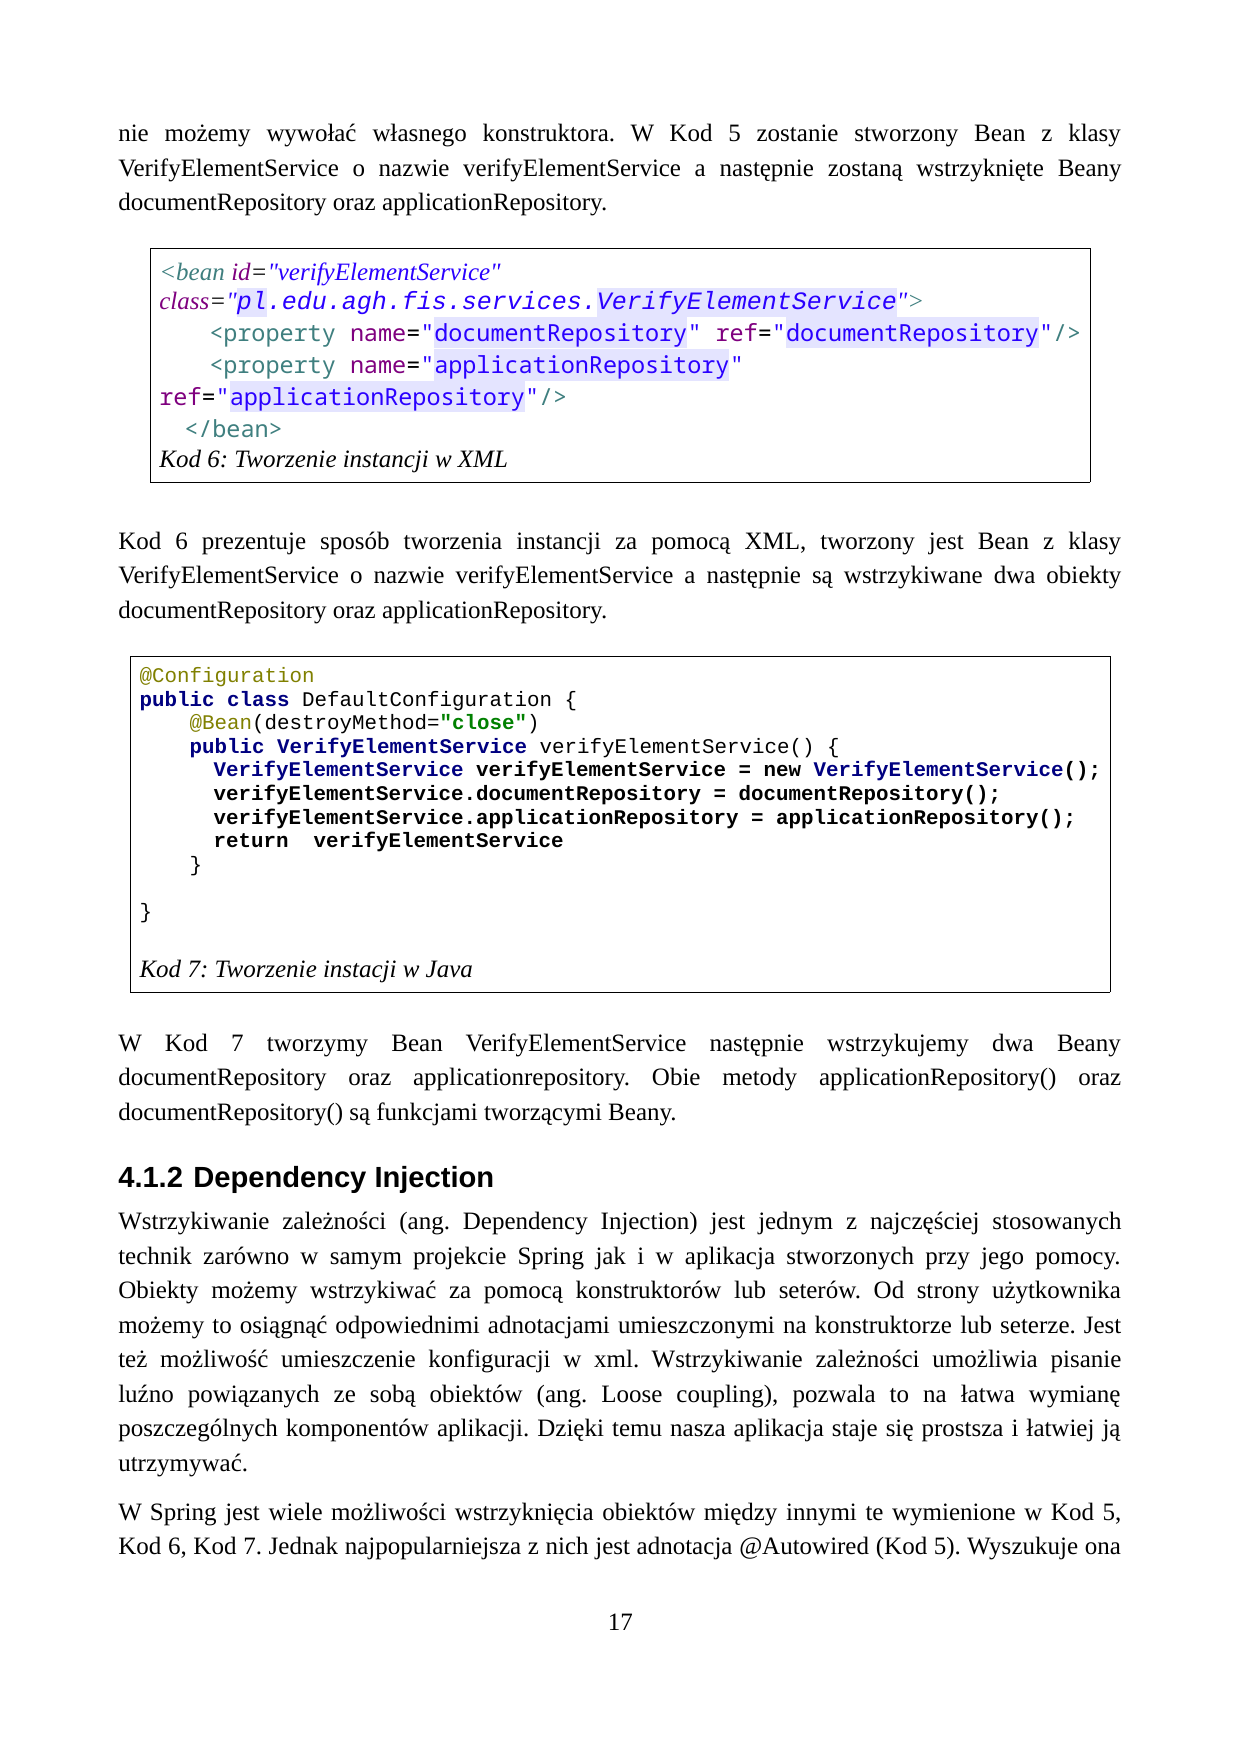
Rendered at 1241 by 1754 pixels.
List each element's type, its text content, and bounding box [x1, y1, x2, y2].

text verifyElementService.applicationRepository = applicationRepository(); [139, 807, 1101, 830]
text </bean> [159, 412, 1081, 444]
text } [139, 901, 1101, 925]
text Kod 6: Tworzenie instancji w XML [159, 444, 1081, 473]
text } [139, 854, 1101, 878]
text VerifyElementService verifyElementService = new VerifyElementService(); [139, 759, 1101, 783]
subtitle Dependency Injection [118, 1160, 1122, 1194]
text @Bean(destroyMethod="close") [139, 712, 1101, 736]
text Kod 6 prezentuje sposób tworzenia instancji za pomocą XML, tworzony jest Bean z klasy VerifyElementService o nazwie verifyElementService a następnie są wstrzykiwane dwa obiekty documentRepository oraz applicationRepository. [118, 526, 1122, 624]
text Kod 7: Tworzenie instacji w Java [139, 954, 1101, 983]
text public VerifyElementService verifyElementService() { [139, 736, 1101, 759]
text verifyElementService.documentRepository = documentRepository(); [139, 783, 1101, 807]
text W Kod 7 tworzymy Bean VerifyElementService następnie wstrzykujemy dwa Beany documentRepository oraz applicationrepository. Obie metody applicationRepository() oraz documentRepository() są funkcjami tworzącymi Beany. [118, 1028, 1122, 1125]
text W Spring jest wiele możliwości wstrzyknięcia obiektów między innymi te wymienione w Kod 5, Kod 6, Kod 7. Jednak najpopularniejsza z nich jest adnotacja @Autowired (Kod 5). Wyszukuje ona [118, 1497, 1122, 1560]
text <bean id="verifyElementService" class="pl.edu.agh.fis.services.VerifyElementService"> [159, 257, 1081, 317]
text <property name="applicationRepository" ref="applicationRepository"/> [159, 348, 1081, 412]
text Wstrzykiwanie zależności (ang. Dependency Injection) jest jednym z najczęściej stosowanych technik zarówno w samym projekcie Spring jak i w aplikacja stworzonych przy jego pomocy. Obiekty możemy wstrzykiwać za pomocą konstruktorów lub seterów. Od strony użytkownika możemy to osiągnąć odpowiednimi adnotacjami umieszczonymi na konstruktorze lub seterze. Jest też możliwość umieszczenie konfiguracji w xml. Wstrzykiwanie zależności umożliwia pisanie luźno powiązanych ze sobą obiektów (ang. Loose coupling), pozwala to na łatwa wymianę poszczególnych komponentów aplikacji. Dzięki temu nasza aplikacja staje się prostsza i łatwiej ją utrzymywać. [118, 1206, 1122, 1476]
text <property name="documentRepository" ref="documentRepository"/> [159, 317, 1081, 348]
text public class DefaultConfiguration { [139, 688, 1101, 712]
text nie możemy wywołać własnego konstruktora. W Kod 5 zostanie stworzony Bean z klasy VerifyElementService o nazwie verifyElementService a następnie zostaną wstrzyknięte Beany documentRepository oraz applicationRepository. [118, 118, 1122, 216]
text @Configuration [139, 665, 1101, 688]
text return verifyElementService [139, 830, 1101, 854]
